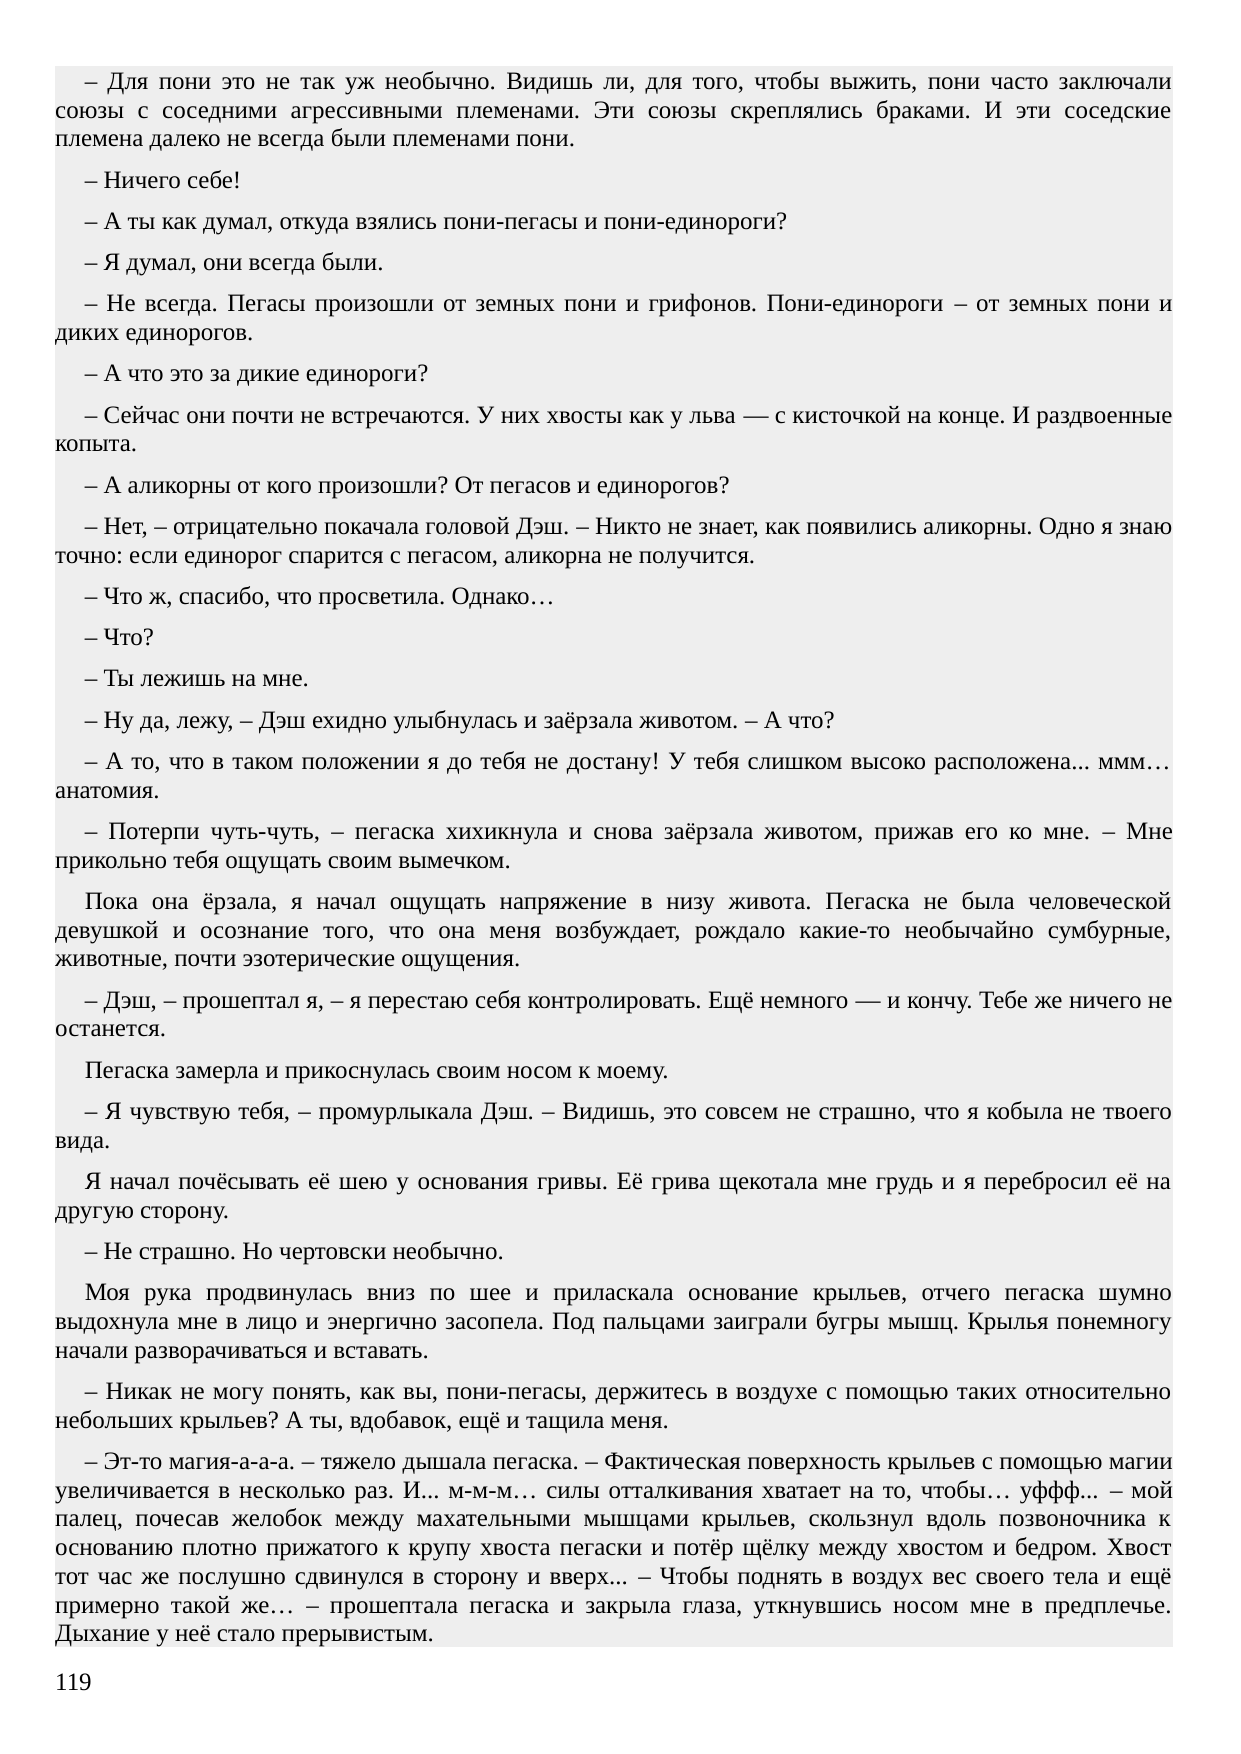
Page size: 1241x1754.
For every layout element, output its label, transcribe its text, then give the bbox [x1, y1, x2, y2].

text – Я чувствую тебя, – промурлыкала Дэш. – Видишь, это совсем не страшно, что я кобыла не твоего вида. [55, 1096, 1173, 1153]
text – Дэш, – прошептал я, – я перестаю себя контролировать. Ещё немного — и кончу. Тебе же ничего не останется. [55, 985, 1173, 1042]
text – Ничего себе! [55, 165, 1173, 193]
text – А ты как думал, откуда взялись пони-пегасы и пони-единороги? [55, 206, 1173, 235]
text – А что это за дикие единороги? [55, 358, 1173, 387]
text – Что? [55, 622, 1173, 651]
text Я начал почёсывать её шею у основания гривы. Её грива щекотала мне грудь и я перебросил её на другую сторону. [55, 1166, 1173, 1223]
text – Никак не могу понять, как вы, пони-пегасы, держитесь в воздухе с помощью таких относительно небольших крыльев? А ты, вдобавок, ещё и тащила меня. [55, 1376, 1173, 1433]
text – Потерпи чуть-чуть, – пегаска хихикнула и снова заёрзала животом, прижав его ко мне. – Мне прикольно тебя ощущать своим вымечком. [55, 816, 1173, 873]
text Пока она ёрзала, я начал ощущать напряжение в низу живота. Пегаска не была человеческой девушкой и осознание того, что она меня возбуждает, рождало какие-то необычайно сумбурные, животные, почти эзотерические ощущения. [55, 886, 1173, 972]
text – А то, что в таком положении я до тебя не достану! У тебя слишком высоко расположена... ммм… анатомия. [55, 746, 1173, 803]
text – Нет, – отрицательно покачала головой Дэш. – Никто не знает, как появились аликорны. Одно я знаю точно: если единорог спарится с пегасом, аликорна не получится. [55, 511, 1173, 568]
text – Ты лежишь на мне. [55, 663, 1173, 692]
text – Эт-то магия-а-а-а. – тяжело дышала пегаска. – Фактическая поверхность крыльев с помощью магии увеличивается в несколько раз. И... м-м-м… силы отталкивания хватает на то, чтобы… уффф... – мой палец, почесав желобок между махательными мышцами крыльев, скользнул вдоль позвоночника к основанию плотно прижатого к крупу хвоста пегаски и потёр щёлку между хвостом и бедром. Хвост тот час же послушно сдвинулся в сторону и вверх... – Чтобы поднять в воздух вес своего тела и ещё примерно такой же… – прошептала пегаска и закрыла глаза, уткнувшись носом мне в предплечье. Дыхание у неё стало прерывистым. [55, 1446, 1173, 1647]
text – Что ж, спасибо, что просветила. Однако… [55, 581, 1173, 610]
text – Ну да, лежу, – Дэш ехидно улыбнулась и заёрзала животом. – А что? [55, 705, 1173, 733]
text Моя рука продвинулась вниз по шее и приласкала основание крыльев, отчего пегаска шумно выдохнула мне в лицо и энергично засопела. Под пальцами заиграли бугры мышц. Крылья понемногу начали разворачиваться и вставать. [55, 1277, 1173, 1363]
text – Не всегда. Пегасы произошли от земных пони и грифонов. Пони-единороги – от земных пони и диких единорогов. [55, 288, 1173, 346]
text – Сейчас они почти не встречаются. У них хвосты как у льва — с кисточкой на конце. И раздвоенные копыта. [55, 400, 1173, 457]
text – Я думал, они всегда были. [55, 247, 1173, 276]
text – Не страшно. Но чертовски необычно. [55, 1236, 1173, 1265]
text – А аликорны от кого произошли? От пегасов и единорогов? [55, 470, 1173, 498]
text Пегаска замерла и прикоснулась своим носом к моему. [55, 1055, 1173, 1083]
text – Для пони это не так уж необычно. Видишь ли, для того, чтобы выжить, пони часто заключали союзы с соседними агрессивными племенами. Эти союзы скреплялись браками. И эти соседские племена далеко не всегда были племенами пони. [55, 66, 1173, 152]
